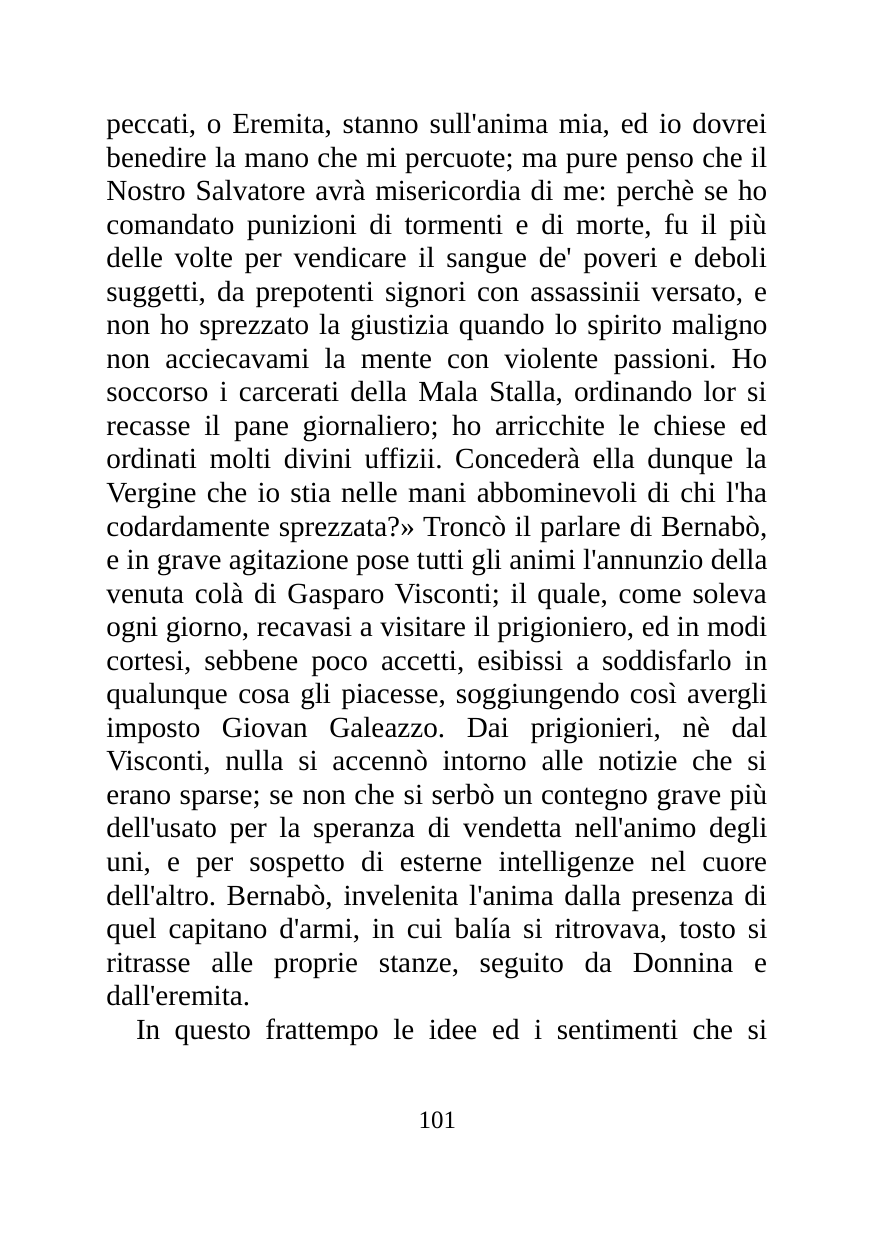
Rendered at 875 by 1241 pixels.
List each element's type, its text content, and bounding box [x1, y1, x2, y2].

text peccati, o Eremita, stanno sull'anima mia, ed io dovrei benedire la mano che mi percuote; ma pure penso che il Nostro Salvatore avrà misericordia di me: perchè se ho comandato punizioni di tormenti e di morte, fu il più delle volte per vendicare il sangue de' poveri e deboli suggetti, da prepotenti signori con assassinii versato, e non ho sprezzato la giustizia quando lo spirito maligno non acciecavami la mente con violente passioni. Ho soccorso i carcerati della Mala Stalla, ordinando lor si recasse il pane giornaliero; ho arricchite le chiese ed ordinati molti divini uffizii. Concederà ella dunque la Vergine che io stia nelle mani abbominevoli di chi l'ha codardamente sprezzata?» Troncò il parlare di Bernabò, e in grave agitazione pose tutti gli animi l'annunzio della venuta colà di Gasparo Visconti; il quale, come soleva ogni giorno, recavasi a visitare il prigioniero, ed in modi cortesi, sebbene poco accetti, esibissi a soddisfarlo in qualunque cosa gli piacesse, soggiungendo così avergli imposto Giovan Galeazzo. Dai prigionieri, nè dal Visconti, nulla si accennò intorno alle notizie che si erano sparse; se non che si serbò un contegno grave più dell'usato per la speranza di vendetta nell'animo degli uni, e per sospetto di esterne intelligenze nel cuore dell'altro. Bernabò, invelenita l'anima dalla presenza di quel capitano d'armi, in cui balía si ritrovava, tosto si ritrasse alle proprie stanze, seguito da Donnina e dall'eremita. [106, 106, 768, 1012]
text In questo frattempo le idee ed i sentimenti che si [106, 1012, 768, 1045]
